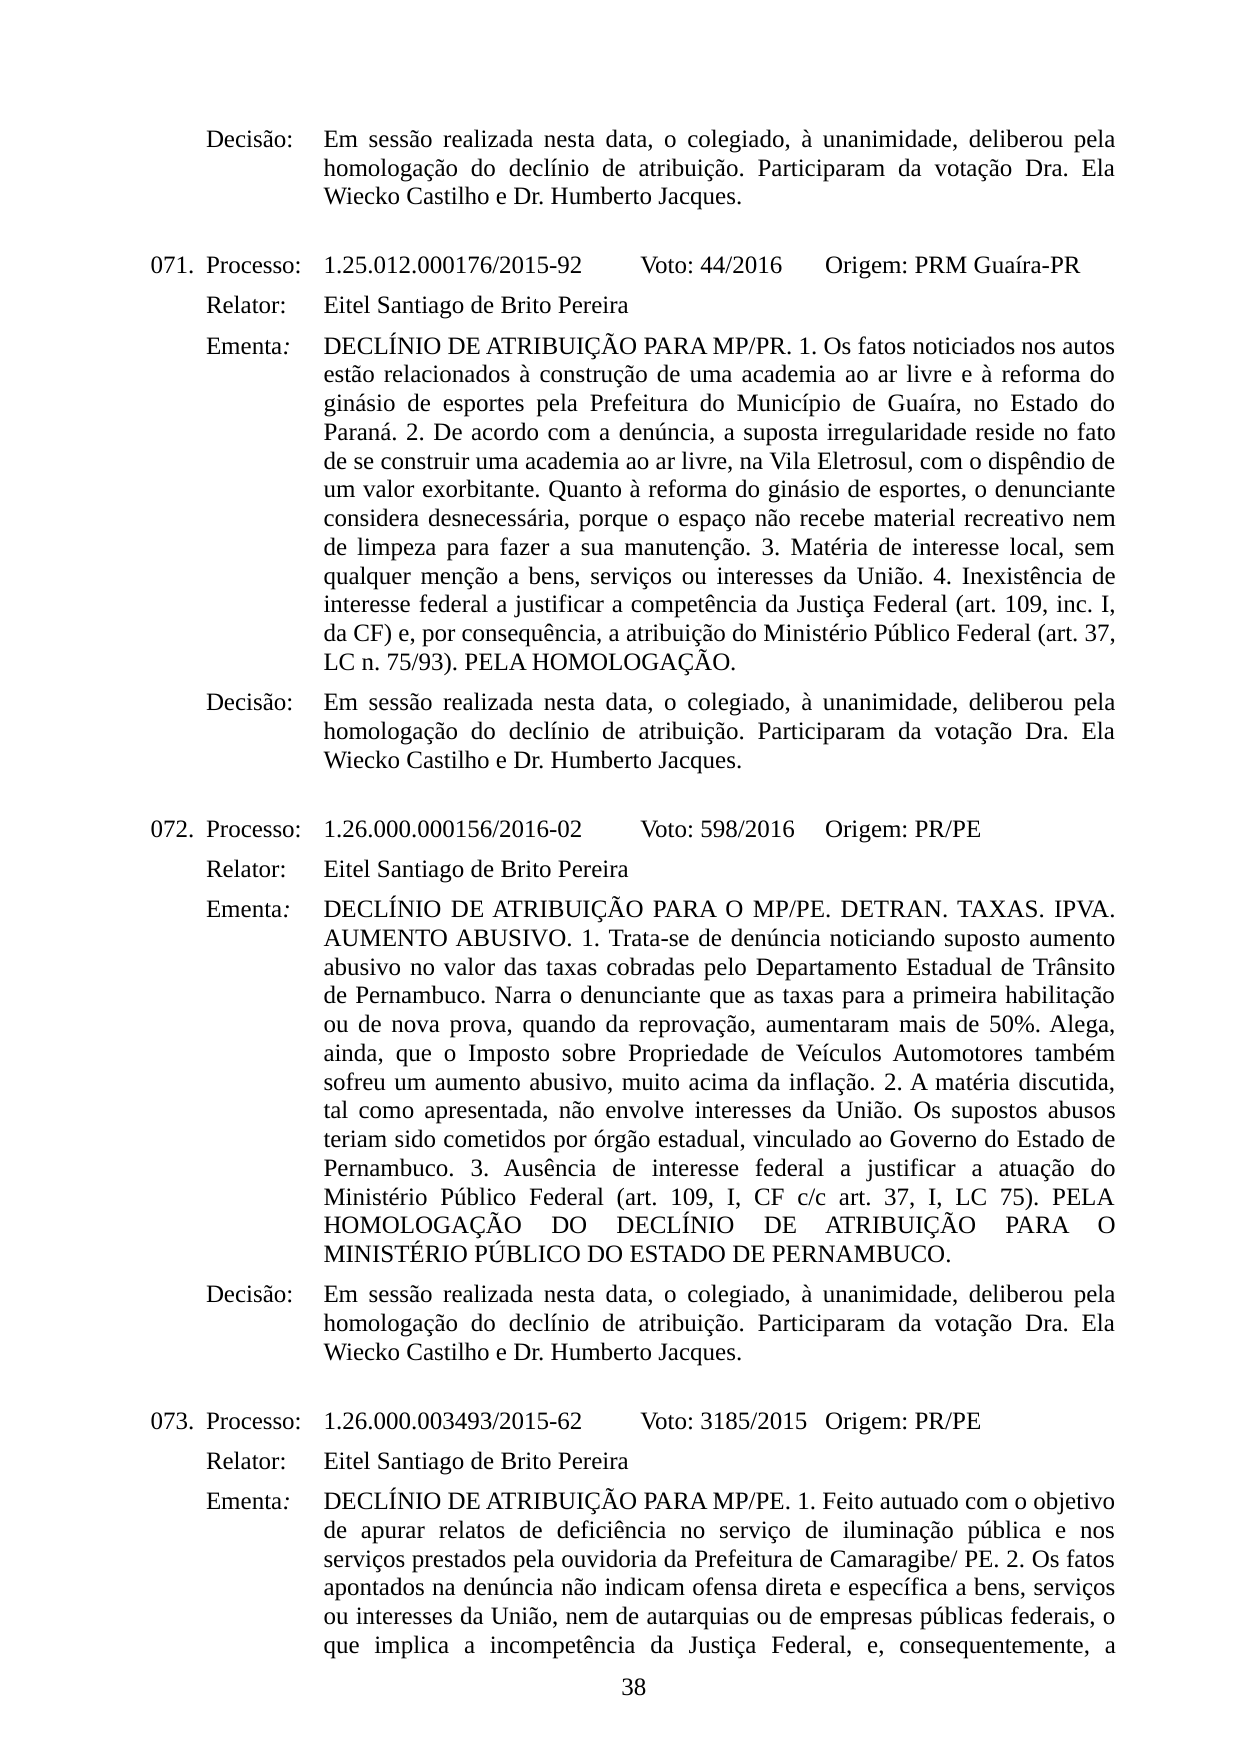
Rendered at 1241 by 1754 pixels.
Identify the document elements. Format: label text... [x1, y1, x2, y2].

table_cell Decisão: [200, 118, 318, 216]
table_header 071. [145, 245, 200, 285]
table_cell Eitel Santiago de Brito Pereira [318, 848, 1122, 888]
table_cell [145, 285, 200, 325]
table_cell [145, 888, 200, 1273]
table_header 073. [145, 1400, 200, 1440]
table_cell Decisão: [200, 681, 318, 779]
table_cell Relator: [200, 1440, 318, 1480]
table_header Processo: [200, 1400, 318, 1440]
table_header 072. [145, 808, 200, 848]
table_cell Ementa: [200, 325, 318, 681]
table_header 1.26.000.000156/2016-02 [318, 808, 634, 848]
table_cell DECLÍNIO DE ATRIBUIÇÃO PARA MP/PR. 1. Os fatos noticiados nos autos estão relacionados à construção de uma academia ao ar livre e à reforma do ginásio de esportes pela Prefeitura do Município de Guaíra, no Estado do Paraná. 2. De acordo com a denúncia, a suposta irregularidade reside no fato de se construir uma academia ao ar livre, na Vila Eletrosul, com o dispêndio de um valor exorbitante. Quanto à reforma do ginásio de esportes, o denunciante considera desnecessária, porque o espaço não recebe material recreativo nem de limpeza para fazer a sua manutenção. 3. Matéria de interesse local, sem qualquer menção a bens, serviços ou interesses da União. 4. Inexistência de interesse federal a justificar a competência da Justiça Federal (art. 109, inc. I, da CF) e, por consequência, a atribuição do Ministério Público Federal (art. 37, LC n. 75/93). PELA HOMOLOGAÇÃO. [318, 325, 1122, 681]
table_cell Ementa: [200, 1480, 318, 1664]
table_header Origem: PRM Guaíra-PR [819, 245, 1122, 285]
table_cell [145, 1274, 200, 1371]
table_header Origem: PR/PE [819, 1400, 1122, 1440]
table_cell DECLÍNIO DE ATRIBUIÇÃO PARA MP/PE. 1. Feito autuado com o objetivo de apurar relatos de deficiência no serviço de iluminação pública e nos serviços prestados pela ouvidoria da Prefeitura de Camaragibe/ PE. 2. Os fatos apontados na denúncia não indicam ofensa direta e específica a bens, serviços ou interesses da União, nem de autarquias ou de empresas públicas federais, o que implica a incompetência da Justiça Federal, e, consequentemente, a [318, 1480, 1122, 1664]
table_header Voto: 44/2016 [635, 245, 819, 285]
table_cell [145, 325, 200, 681]
table_header Voto: 3185/2015 [635, 1400, 819, 1440]
table_cell Decisão: [200, 1274, 318, 1371]
table_header Voto: 598/2016 [635, 808, 819, 848]
table_cell Eitel Santiago de Brito Pereira [318, 1440, 1122, 1480]
table_cell Em sessão realizada nesta data, o colegiado, à unanimidade, deliberou pela homologação do declínio de atribuição. Participaram da votação Dra. Ela Wiecko Castilho e Dr. Humberto Jacques. [318, 681, 1122, 779]
table_header Origem: PR/PE [819, 808, 1122, 848]
table_cell Em sessão realizada nesta data, o colegiado, à unanimidade, deliberou pela homologação do declínio de atribuição. Participaram da votação Dra. Ela Wiecko Castilho e Dr. Humberto Jacques. [318, 1274, 1122, 1371]
table_cell Ementa: [200, 888, 318, 1273]
table_cell DECLÍNIO DE ATRIBUIÇÃO PARA O MP/PE. DETRAN. TAXAS. IPVA. AUMENTO ABUSIVO. 1. Trata-se de denúncia noticiando suposto aumento abusivo no valor das taxas cobradas pelo Departamento Estadual de Trânsito de Pernambuco. Narra o denunciante que as taxas para a primeira habilitação ou de nova prova, quando da reprovação, aumentaram mais de 50%. Alega, ainda, que o Imposto sobre Propriedade de Veículos Automotores também sofreu um aumento abusivo, muito acima da inflação. 2. A matéria discutida, tal como apresentada, não envolve interesses da União. Os supostos abusos teriam sido cometidos por órgão estadual, vinculado ao Governo do Estado de Pernambuco. 3. Ausência de interesse federal a justificar a atuação do Ministério Público Federal (art. 109, I, CF c/c art. 37, I, LC 75). PELA HOMOLOGAÇÃO DO DECLÍNIO DE ATRIBUIÇÃO PARA O MINISTÉRIO PÚBLICO DO ESTADO DE PERNAMBUCO. [318, 888, 1122, 1273]
table_cell [145, 1480, 200, 1664]
table_cell Relator: [200, 848, 318, 888]
table_cell Relator: [200, 285, 318, 325]
table_cell [145, 681, 200, 779]
table_header Processo: [200, 808, 318, 848]
table_cell [145, 118, 200, 216]
table_cell Em sessão realizada nesta data, o colegiado, à unanimidade, deliberou pela homologação do declínio de atribuição. Participaram da votação Dra. Ela Wiecko Castilho e Dr. Humberto Jacques. [318, 118, 1122, 216]
table_header Processo: [200, 245, 318, 285]
table_cell [145, 848, 200, 888]
table_cell Eitel Santiago de Brito Pereira [318, 285, 1122, 325]
table_header 1.26.000.003493/2015-62 [318, 1400, 634, 1440]
table_cell [145, 1440, 200, 1480]
table_header 1.25.012.000176/2015-92 [318, 245, 634, 285]
